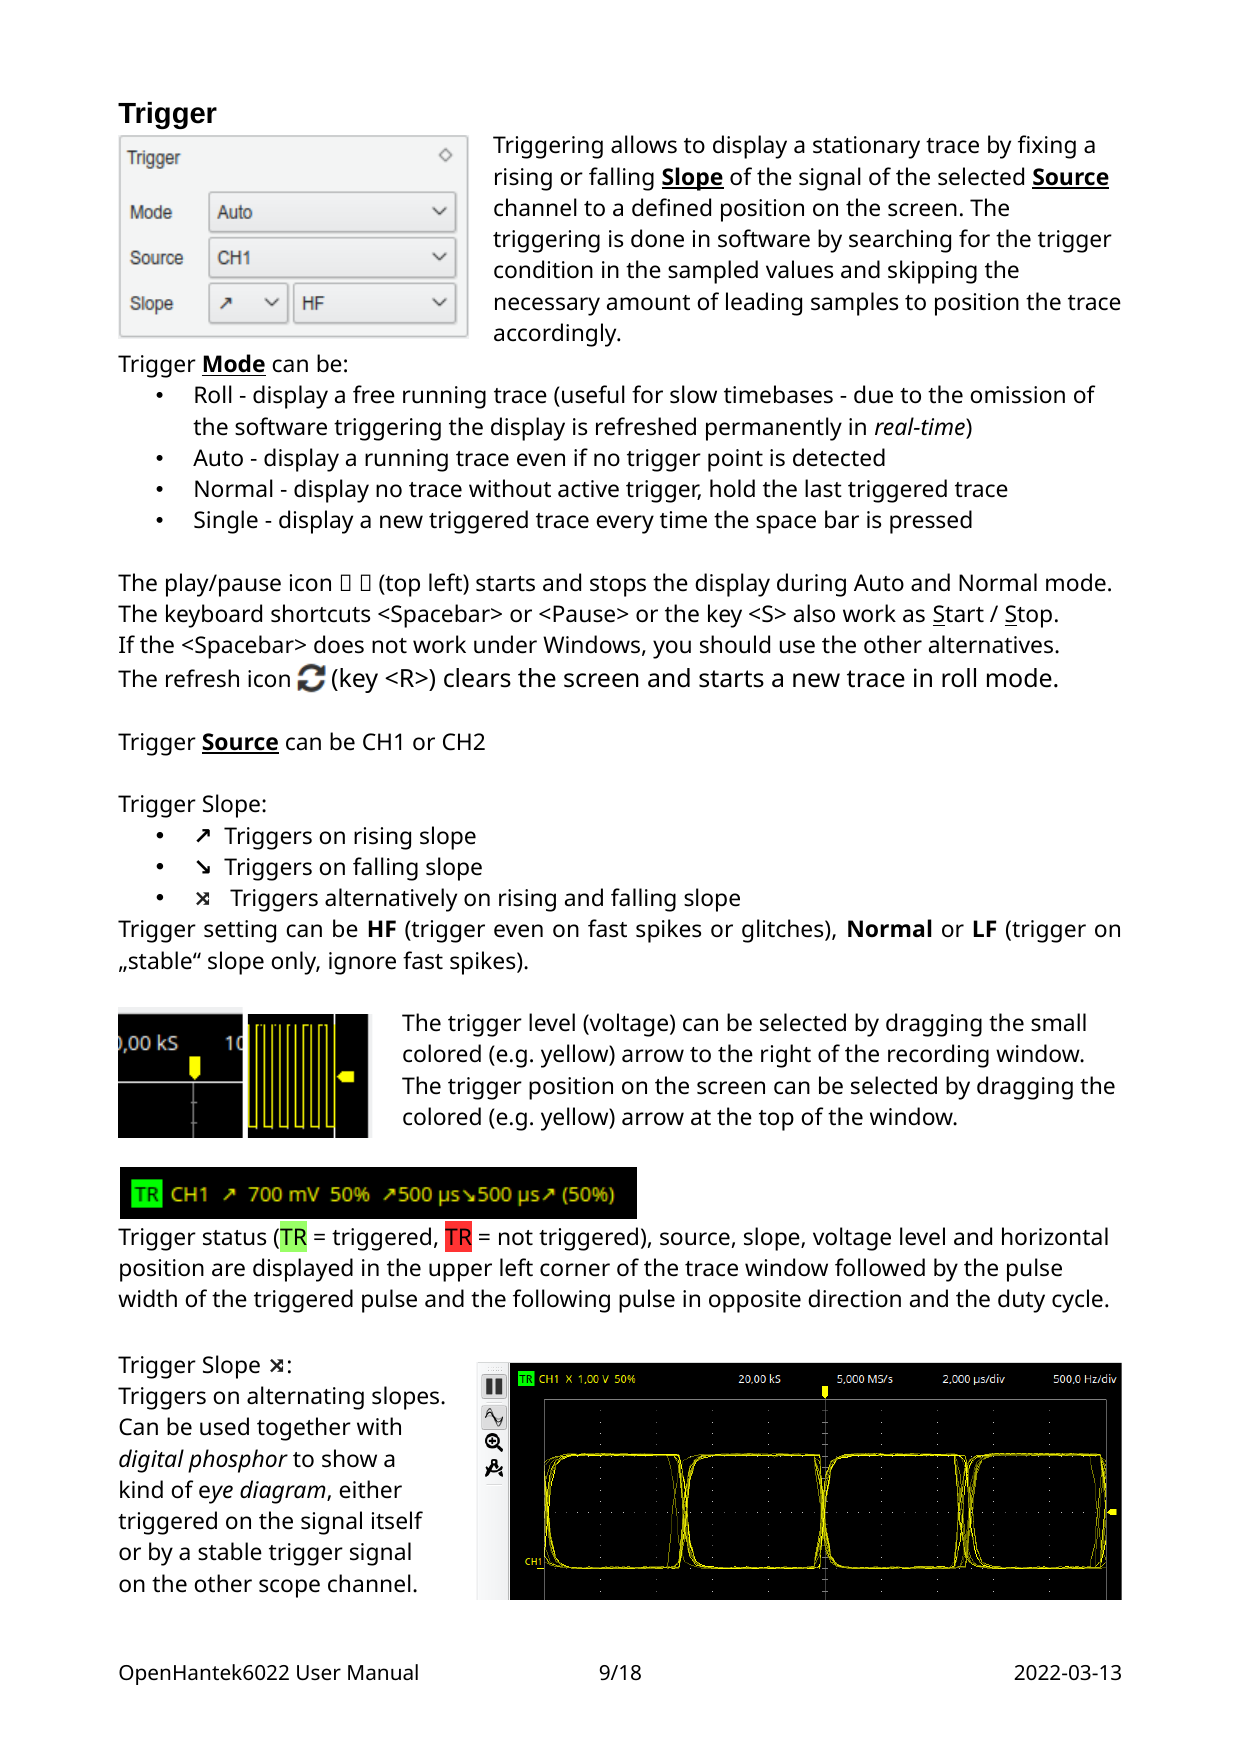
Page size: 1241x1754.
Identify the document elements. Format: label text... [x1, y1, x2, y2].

text (key <R>) clears the screen and starts a new trace in roll mode. [331, 661, 1122, 695]
text Trigger status (TR = triggered, TR = not triggered), source, slope, voltage level and horizontal position are displayed in the upper left corner of the trace window followed by the pulse width of the triggered pulse and the following pulse in opposite direction and the duty cycle. [118, 1221, 1122, 1315]
text The play/pause icon   (top left) starts and stops the display during Auto and Normal mode. [118, 567, 1140, 598]
text The trigger level (voltage) can be selected by dragging the small colored (e.g. yellow) arrow to the right of the recording window. The trigger position on the screen can be selected by dragging the colored (e.g. yellow) arrow at the top of the window. [118, 1007, 1122, 1132]
picture [118, 1007, 243, 1043]
list ↗ Triggers on rising slope [156, 820, 1122, 851]
list ↘ Triggers on falling slope [156, 851, 1122, 882]
list Auto - display a running trace even if no trigger point is detected [156, 442, 1122, 473]
text Trigger Slope ⤨: Triggers on alternating slopes. Can be used together with digital phosphor to show a kind of eye diagram, either triggered on the signal itself or by a stable trigger signal on the other scope channel. [118, 1349, 1122, 1599]
picture [294, 660, 331, 695]
text The keyboard shortcuts <Spacebar> or <Pause> or the key <S> also work as Start / Stop. If the <Spacebar> does not work under Windows, you should use the other alternatives. [118, 598, 1122, 661]
text Trigger Mode can be: [118, 348, 1122, 379]
text Trigger setting can be HF (trigger even on fast spikes or glitches), Normal or LF (trigger on „stable“ slope only, ignore fast spikes). [118, 913, 1122, 976]
text Trigger Source can be CH1 or CH2 [118, 726, 1122, 757]
subtitle Trigger [118, 96, 1122, 129]
list Single - display a new triggered trace every time the space bar is pressed [156, 504, 1122, 536]
text Triggering allows to display a stationary trace by fixing a rising or falling Slope of the signal of the selected Source channel to a defined position on the screen. The triggering is done in software by searching for the trigger condition in the sampled values and skipping the necessary amount of leading samples to position the trace accordingly. [118, 129, 1122, 348]
text Trigger Slope: [118, 788, 1122, 820]
text The refresh icon [118, 661, 294, 695]
list Normal - display no trace without active trigger, hold the last triggered trace [156, 473, 1122, 504]
picture [255, 1014, 373, 1119]
list Roll - display a free running trace (useful for slow timebases - due to the omission of the software triggering the display is refreshed permanently in real-time) [156, 379, 1122, 442]
list ⤨ Triggers alternatively on rising and falling slope [156, 882, 1122, 913]
picture [476, 1362, 1122, 1600]
picture [120, 1167, 637, 1219]
picture [118, 135, 470, 339]
